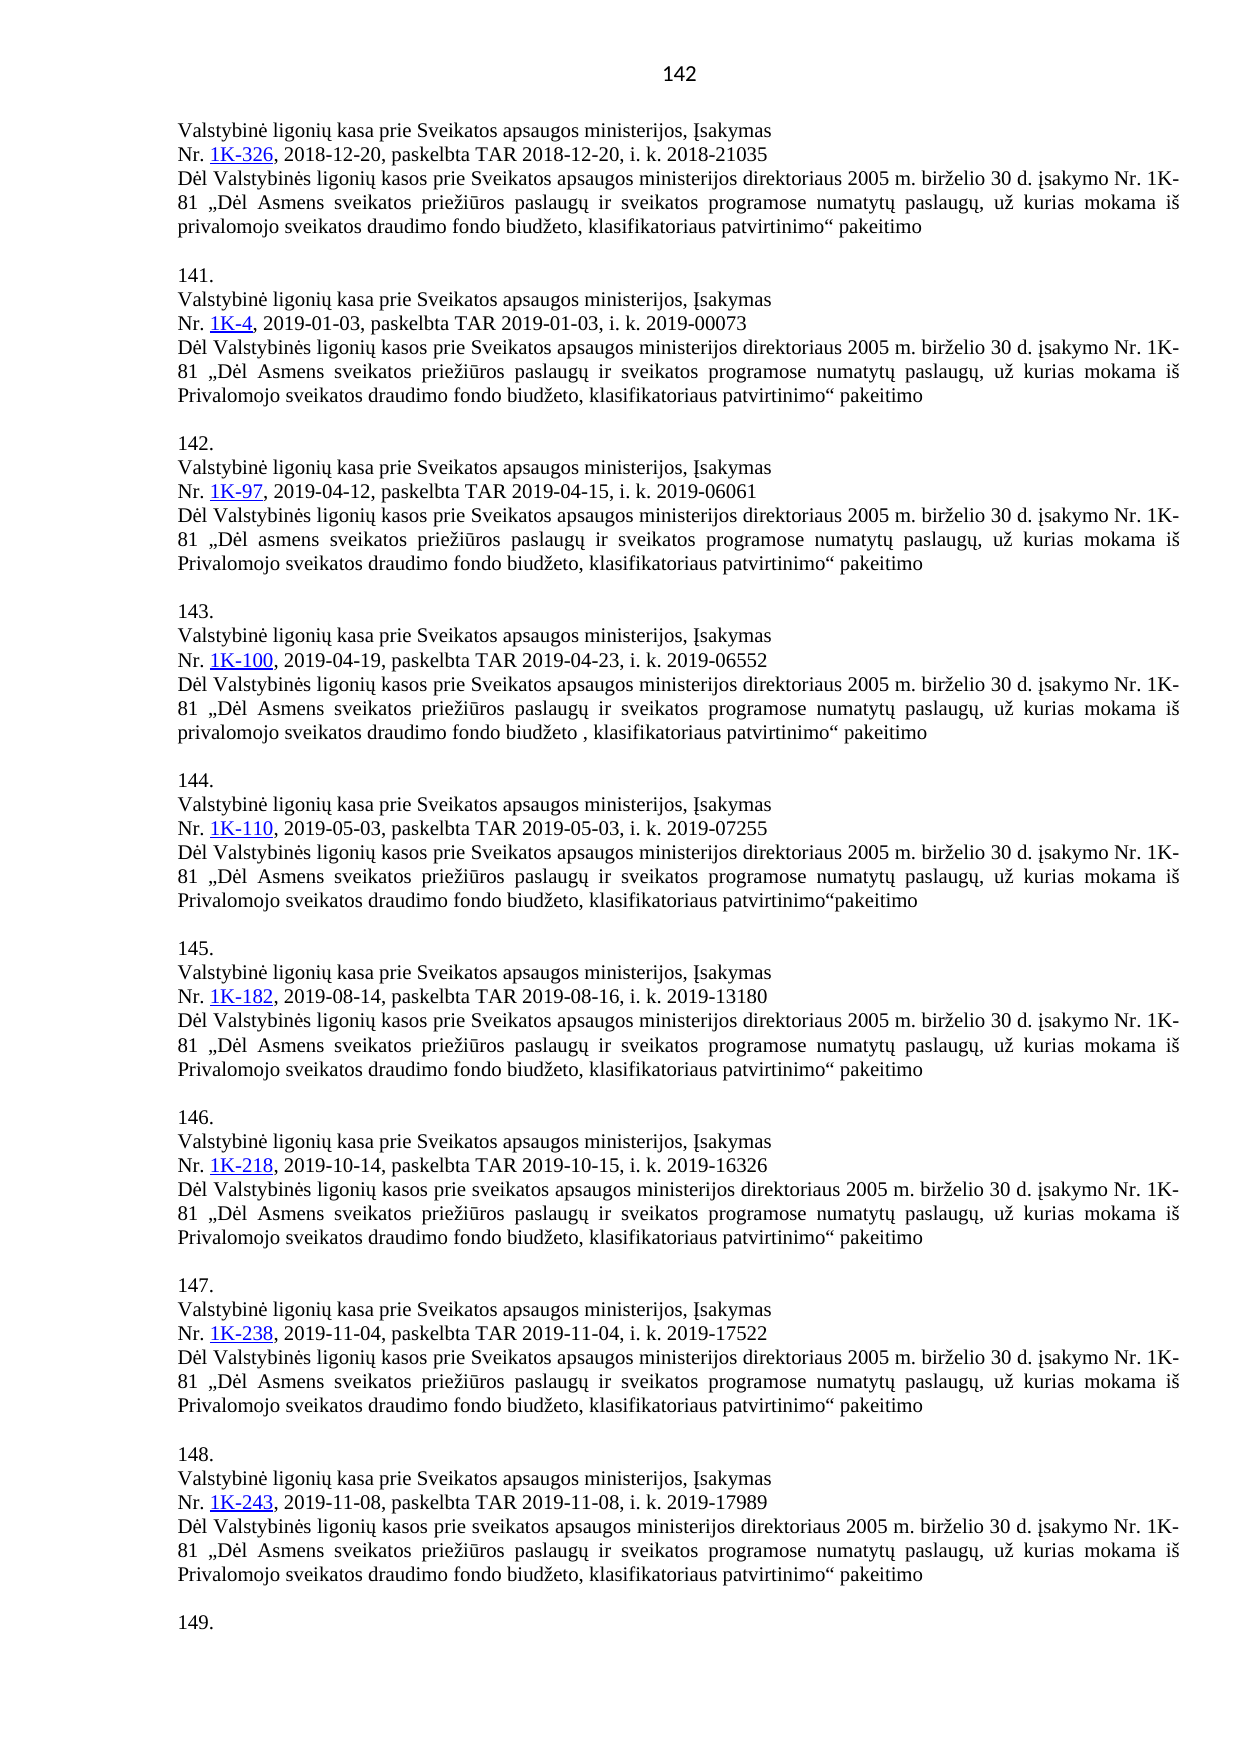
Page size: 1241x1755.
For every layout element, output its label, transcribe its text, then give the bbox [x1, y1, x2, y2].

text 147. [177, 1273, 1181, 1297]
text 146. [177, 1105, 1181, 1129]
text 145. [177, 936, 1181, 960]
text Dėl Valstybinės ligonių kasos prie Sveikatos apsaugos ministerijos direktoriaus 2005 m. birželio 30 d. įsakymo Nr. 1K-81 „Dėl Asmens sveikatos priežiūros paslaugų ir sveikatos programose numatytų paslaugų, už kurias mokama iš Privalomojo sveikatos draudimo fondo biudžeto, klasifikatoriaus patvirtinimo“ pakeitimo [177, 335, 1181, 407]
text Dėl Valstybinės ligonių kasos prie sveikatos apsaugos ministerijos direktoriaus 2005 m. birželio 30 d. įsakymo Nr. 1K-81 „Dėl Asmens sveikatos priežiūros paslaugų ir sveikatos programose numatytų paslaugų, už kurias mokama iš Privalomojo sveikatos draudimo fondo biudžeto, klasifikatoriaus patvirtinimo“ pakeitimo [177, 1177, 1181, 1249]
text Valstybinė ligonių kasa prie Sveikatos apsaugos ministerijos, Įsakymas [177, 792, 1181, 816]
text Dėl Valstybinės ligonių kasos prie Sveikatos apsaugos ministerijos direktoriaus 2005 m. birželio 30 d. įsakymo Nr. 1K-81 „Dėl Asmens sveikatos priežiūros paslaugų ir sveikatos programose numatytų paslaugų, už kurias mokama iš privalomojo sveikatos draudimo fondo biudžeto, klasifikatoriaus patvirtinimo“ pakeitimo [177, 166, 1181, 238]
text 142. [177, 431, 1181, 455]
text Dėl Valstybinės ligonių kasos prie sveikatos apsaugos ministerijos direktoriaus 2005 m. birželio 30 d. įsakymo Nr. 1K-81 „Dėl Asmens sveikatos priežiūros paslaugų ir sveikatos programose numatytų paslaugų, už kurias mokama iš Privalomojo sveikatos draudimo fondo biudžeto, klasifikatoriaus patvirtinimo“ pakeitimo [177, 1514, 1181, 1586]
text Dėl Valstybinės ligonių kasos prie Sveikatos apsaugos ministerijos direktoriaus 2005 m. birželio 30 d. įsakymo Nr. 1K-81 „Dėl Asmens sveikatos priežiūros paslaugų ir sveikatos programose numatytų paslaugų, už kurias mokama iš privalomojo sveikatos draudimo fondo biudžeto , klasifikatoriaus patvirtinimo“ pakeitimo [177, 672, 1181, 744]
text Nr. 1K-110, 2019-05-03, paskelbta TAR 2019-05-03, i. k. 2019-07255 [177, 816, 1181, 840]
text 143. [177, 599, 1181, 623]
text Dėl Valstybinės ligonių kasos prie Sveikatos apsaugos ministerijos direktoriaus 2005 m. birželio 30 d. įsakymo Nr. 1K-81 „Dėl Asmens sveikatos priežiūros paslaugų ir sveikatos programose numatytų paslaugų, už kurias mokama iš Privalomojo sveikatos draudimo fondo biudžeto, klasifikatoriaus patvirtinimo“ pakeitimo [177, 1008, 1181, 1081]
text Nr. 1K-4, 2019-01-03, paskelbta TAR 2019-01-03, i. k. 2019-00073 [177, 311, 1181, 335]
text Valstybinė ligonių kasa prie Sveikatos apsaugos ministerijos, Įsakymas [177, 118, 1181, 142]
text Dėl Valstybinės ligonių kasos prie Sveikatos apsaugos ministerijos direktoriaus 2005 m. birželio 30 d. įsakymo Nr. 1K-81 „Dėl asmens sveikatos priežiūros paslaugų ir sveikatos programose numatytų paslaugų, už kurias mokama iš Privalomojo sveikatos draudimo fondo biudžeto, klasifikatoriaus patvirtinimo“ pakeitimo [177, 503, 1181, 575]
text 144. [177, 768, 1181, 792]
text Valstybinė ligonių kasa prie Sveikatos apsaugos ministerijos, Įsakymas [177, 1129, 1181, 1153]
text Nr. 1K-243, 2019-11-08, paskelbta TAR 2019-11-08, i. k. 2019-17989 [177, 1490, 1181, 1514]
text Nr. 1K-218, 2019-10-14, paskelbta TAR 2019-10-15, i. k. 2019-16326 [177, 1153, 1181, 1177]
text 148. [177, 1442, 1181, 1466]
text Dėl Valstybinės ligonių kasos prie Sveikatos apsaugos ministerijos direktoriaus 2005 m. birželio 30 d. įsakymo Nr. 1K-81 „Dėl Asmens sveikatos priežiūros paslaugų ir sveikatos programose numatytų paslaugų, už kurias mokama iš Privalomojo sveikatos draudimo fondo biudžeto, klasifikatoriaus patvirtinimo“ pakeitimo [177, 1345, 1181, 1417]
text Nr. 1K-100, 2019-04-19, paskelbta TAR 2019-04-23, i. k. 2019-06552 [177, 647, 1181, 672]
text Valstybinė ligonių kasa prie Sveikatos apsaugos ministerijos, Įsakymas [177, 455, 1181, 479]
text Nr. 1K-182, 2019-08-14, paskelbta TAR 2019-08-16, i. k. 2019-13180 [177, 984, 1181, 1008]
text Dėl Valstybinės ligonių kasos prie Sveikatos apsaugos ministerijos direktoriaus 2005 m. birželio 30 d. įsakymo Nr. 1K-81 „Dėl Asmens sveikatos priežiūros paslaugų ir sveikatos programose numatytų paslaugų, už kurias mokama iš Privalomojo sveikatos draudimo fondo biudžeto, klasifikatoriaus patvirtinimo“pakeitimo [177, 840, 1181, 912]
text Nr. 1K-326, 2018-12-20, paskelbta TAR 2018-12-20, i. k. 2018-21035 [177, 142, 1181, 166]
text Valstybinė ligonių kasa prie Sveikatos apsaugos ministerijos, Įsakymas [177, 1466, 1181, 1490]
text Nr. 1K-238, 2019-11-04, paskelbta TAR 2019-11-04, i. k. 2019-17522 [177, 1321, 1181, 1345]
text Valstybinė ligonių kasa prie Sveikatos apsaugos ministerijos, Įsakymas [177, 623, 1181, 647]
text 149. [177, 1610, 1181, 1634]
text Valstybinė ligonių kasa prie Sveikatos apsaugos ministerijos, Įsakymas [177, 960, 1181, 984]
text Valstybinė ligonių kasa prie Sveikatos apsaugos ministerijos, Įsakymas [177, 287, 1181, 311]
text Nr. 1K-97, 2019-04-12, paskelbta TAR 2019-04-15, i. k. 2019-06061 [177, 479, 1181, 503]
text Valstybinė ligonių kasa prie Sveikatos apsaugos ministerijos, Įsakymas [177, 1297, 1181, 1321]
text 141. [177, 262, 1181, 287]
